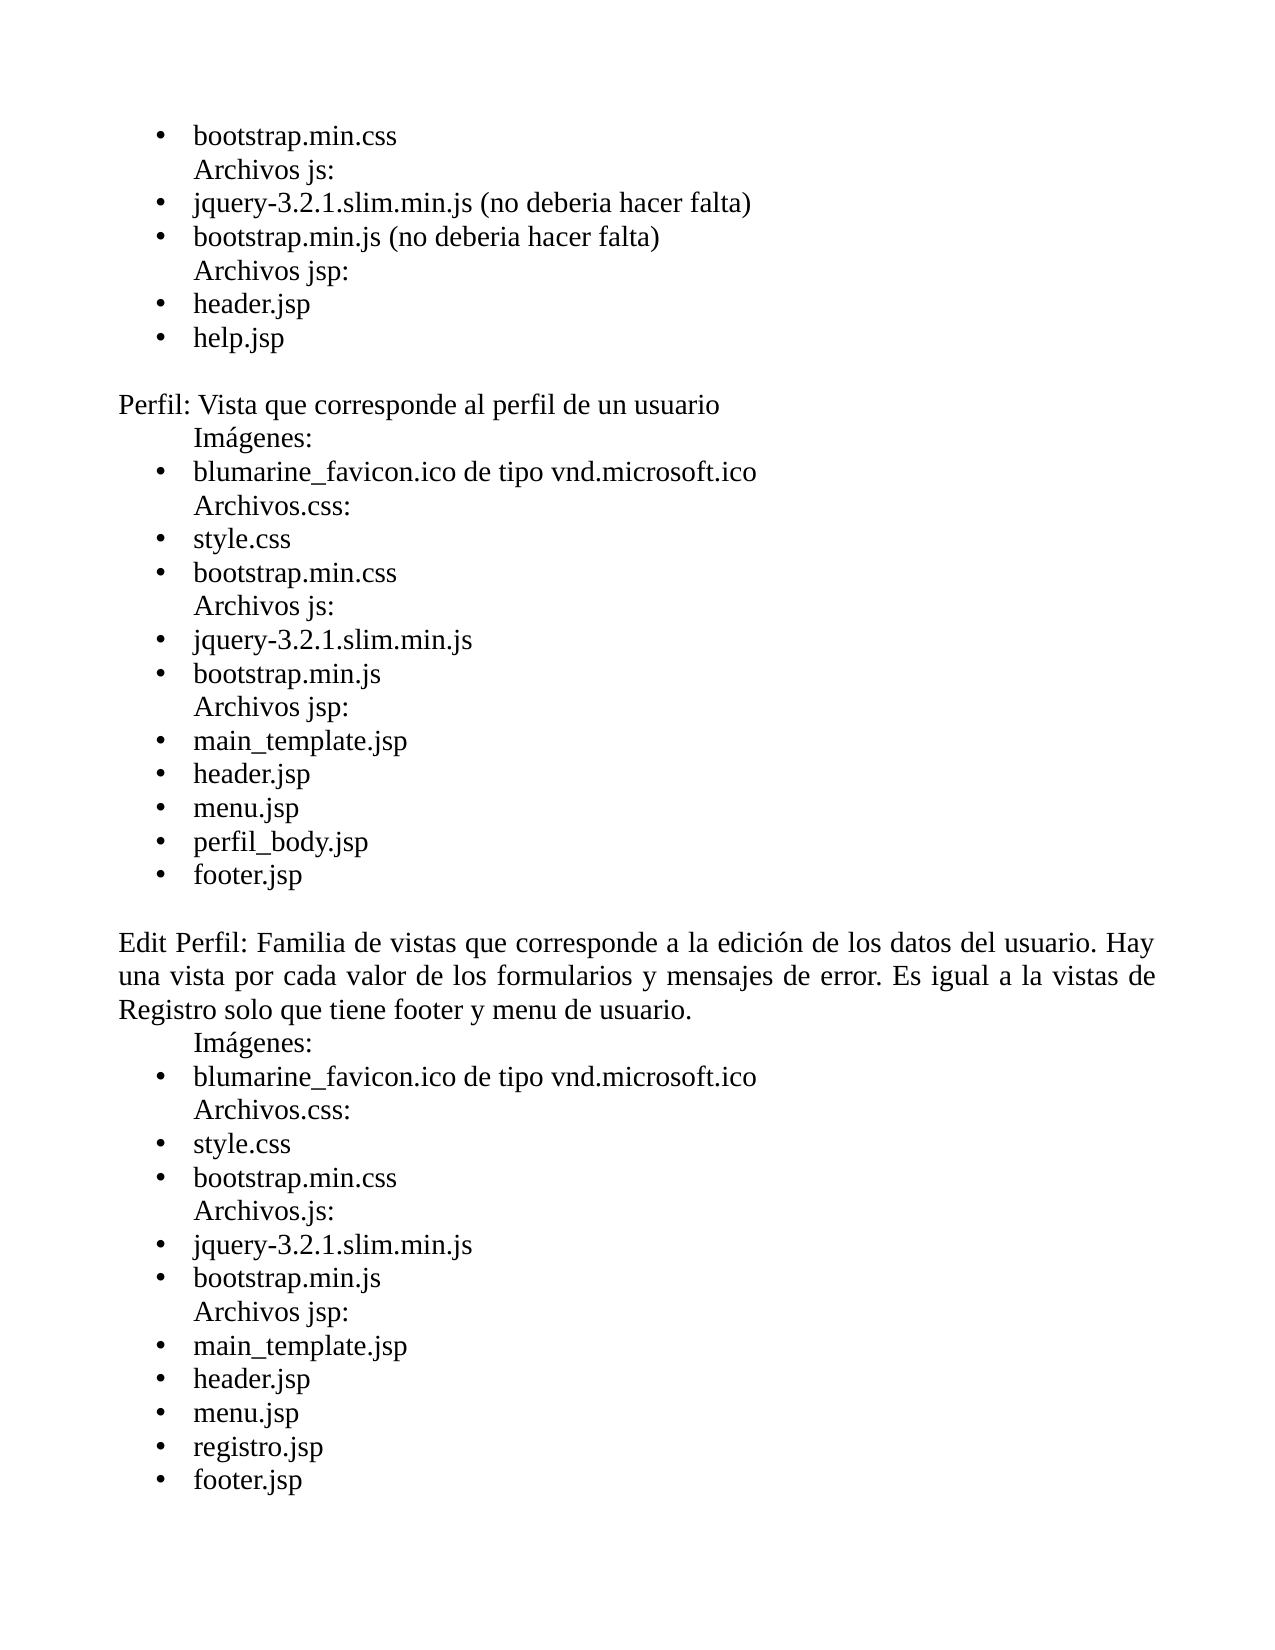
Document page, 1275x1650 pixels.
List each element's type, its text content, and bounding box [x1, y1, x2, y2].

list Archivos jsp: [156, 1294, 1157, 1328]
list registro.jsp [156, 1429, 1157, 1462]
list style.css [156, 521, 1157, 555]
list Archivos js: [156, 152, 1157, 185]
list bootstrap.min.css [156, 555, 1157, 588]
list Archivos jsp: [156, 689, 1157, 723]
list main_template.jsp [156, 1328, 1157, 1361]
list bootstrap.min.css [156, 1160, 1157, 1193]
list header.jsp [156, 1361, 1157, 1395]
list blumarine_favicon.ico de tipo vnd.microsoft.ico [156, 1059, 1157, 1092]
text Edit Perfil: Familia de vistas que corresponde a la edición de los datos del usuario. Hay una vista por cada valor de los formularios y mensajes de error. Es igual a la vistas de Registro solo que tiene footer y menu de usuario. [118, 925, 1157, 1025]
list Archivos jsp: [156, 253, 1157, 286]
text Perfil: Vista que corresponde al perfil de un usuario [118, 387, 1157, 421]
list header.jsp [156, 286, 1157, 320]
list bootstrap.min.js [156, 1261, 1157, 1294]
list jquery-3.2.1.slim.min.js [156, 1227, 1157, 1261]
list bootstrap.min.css [156, 118, 1157, 152]
list jquery-3.2.1.slim.min.js [156, 622, 1157, 656]
list header.jsp [156, 757, 1157, 790]
list Archivos.css: [156, 1092, 1157, 1126]
list Imágenes: [156, 1025, 1157, 1059]
list bootstrap.min.js (no deberia hacer falta) [156, 219, 1157, 253]
list menu.jsp [156, 1395, 1157, 1429]
list Archivos js: [156, 588, 1157, 622]
list Archivos.css: [156, 488, 1157, 521]
list footer.jsp [156, 1462, 1157, 1496]
list bootstrap.min.js [156, 656, 1157, 689]
list main_template.jsp [156, 723, 1157, 757]
list Imágenes: [156, 421, 1157, 454]
list menu.jsp [156, 790, 1157, 824]
list footer.jsp [156, 857, 1157, 891]
list Archivos.js: [156, 1193, 1157, 1227]
list jquery-3.2.1.slim.min.js (no deberia hacer falta) [156, 185, 1157, 219]
list blumarine_favicon.ico de tipo vnd.microsoft.ico [156, 454, 1157, 488]
list style.css [156, 1126, 1157, 1160]
list help.jsp [156, 320, 1157, 353]
list perfil_body.jsp [156, 824, 1157, 857]
